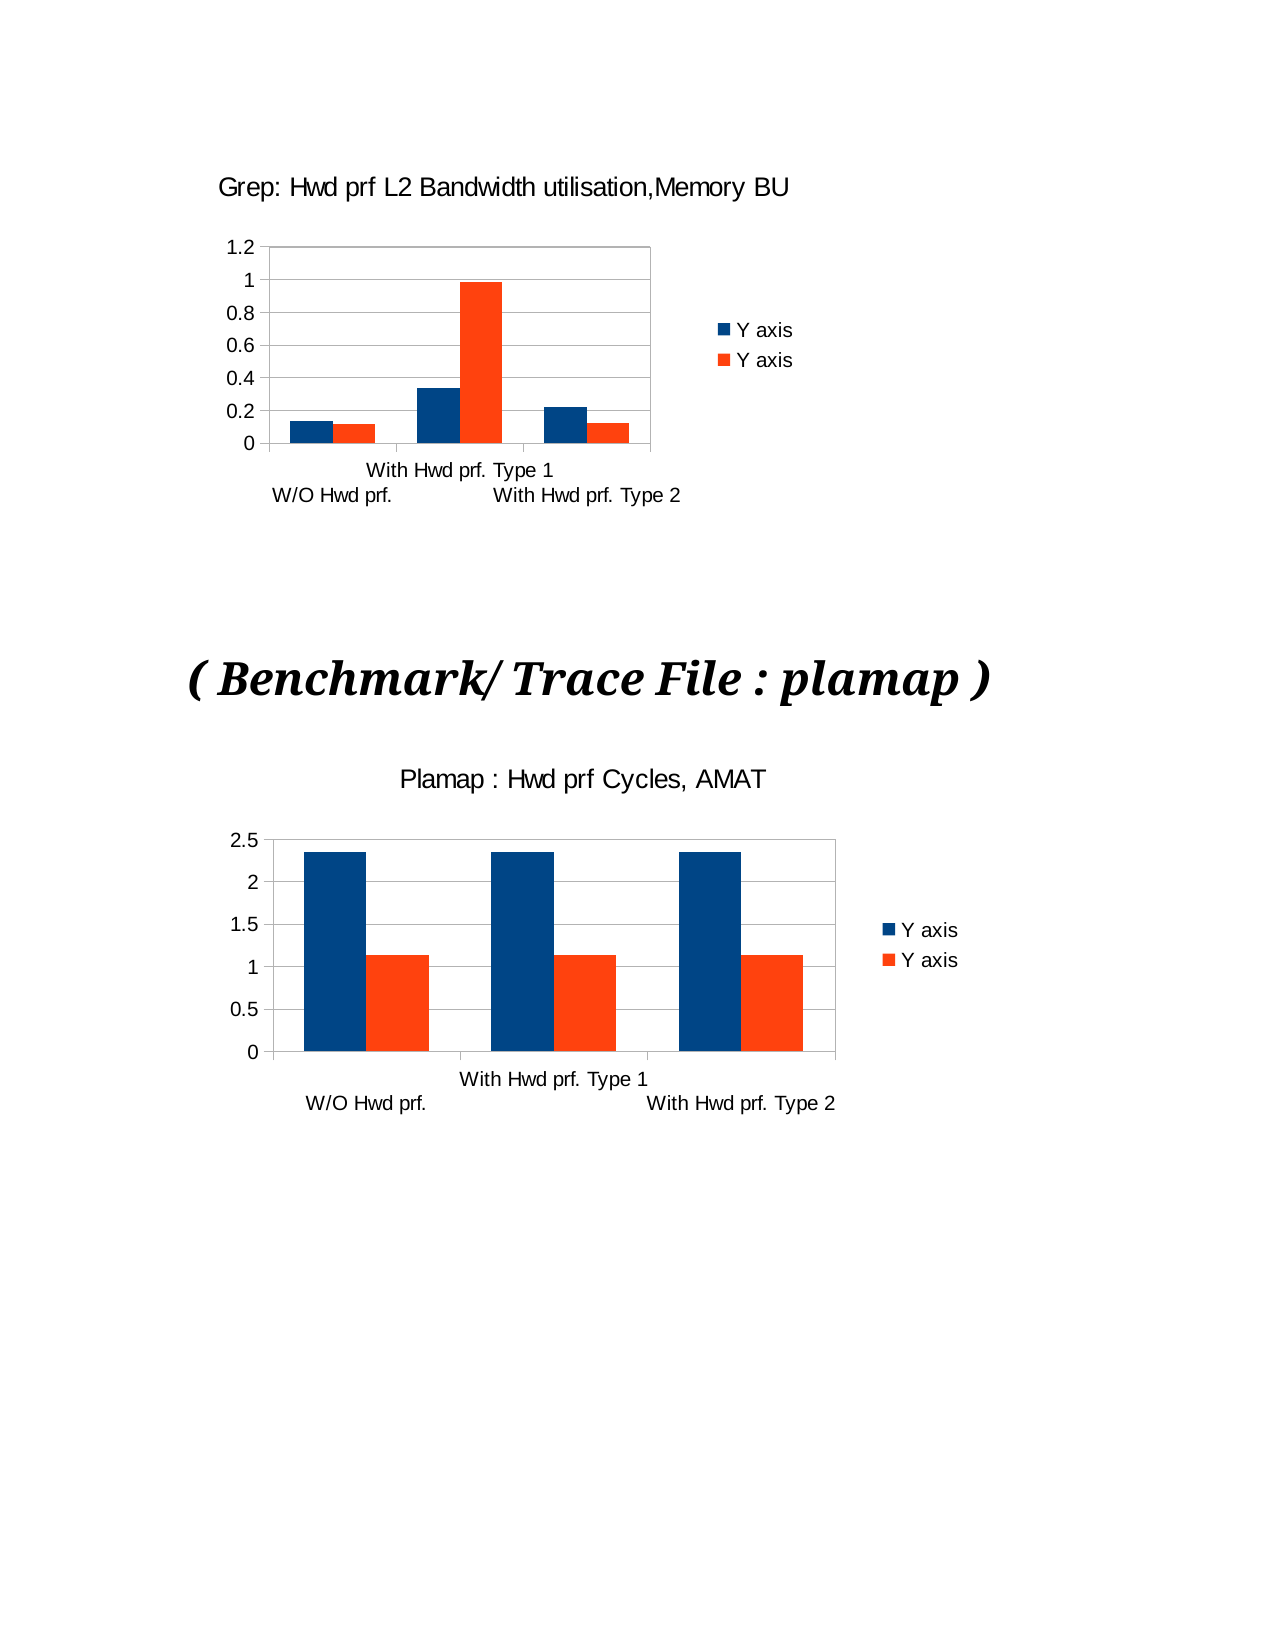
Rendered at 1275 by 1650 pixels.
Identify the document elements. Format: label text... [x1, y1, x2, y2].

text ( Benchmark/ Trace File : plamap ) [187, 631, 1087, 708]
